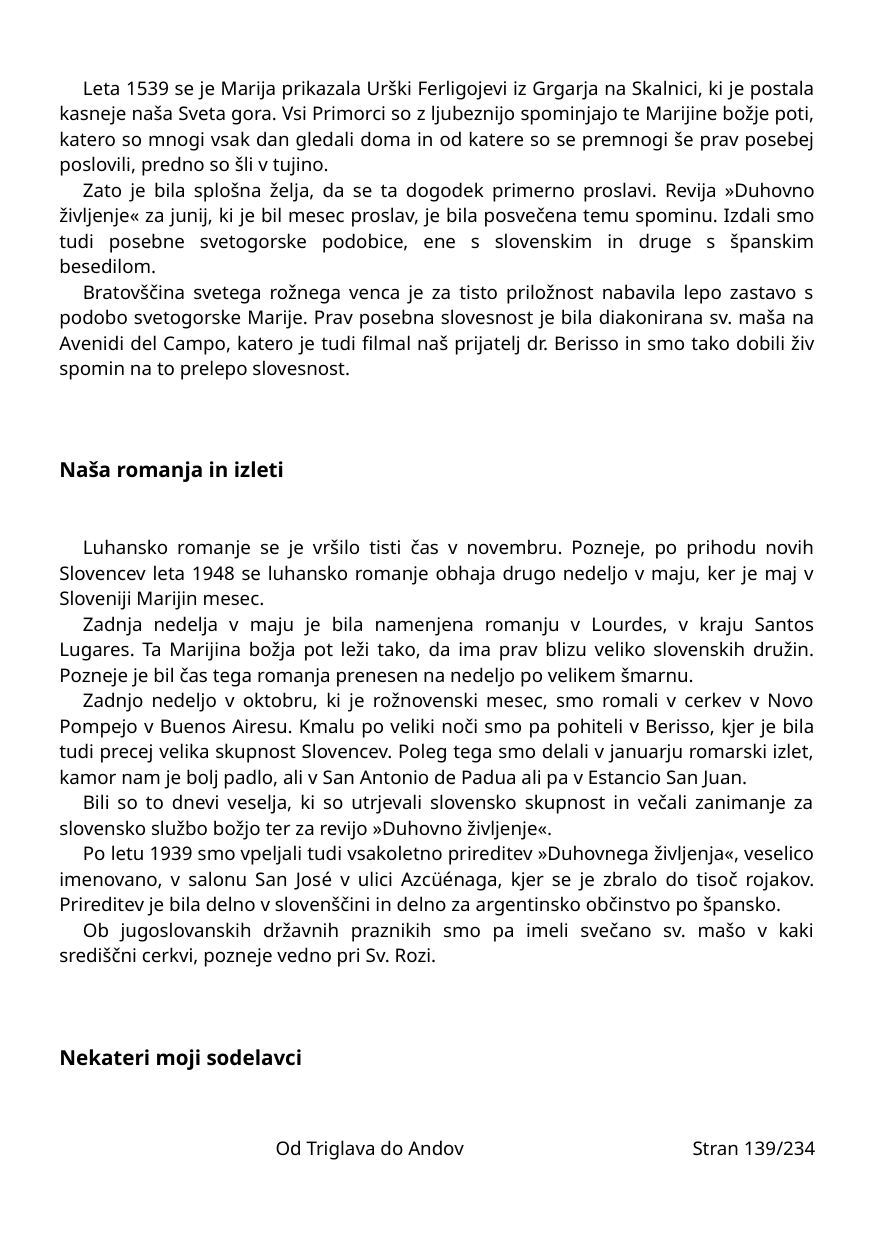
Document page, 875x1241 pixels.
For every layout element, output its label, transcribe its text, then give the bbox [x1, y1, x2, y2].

text Bratovščina svetega rožnega venca je za tisto priložnost nabavila lepo zastavo s podobo svetogorske Marije. Prav posebna slovesnost je bila diakonirana sv. maša na Avenidi del Campo, katero je tudi filmal naš prijatelj dr. Berisso in smo tako dobili živ spomin na to prelepo slovesnost. [59, 279, 815, 381]
text Ob jugoslovanskih državnih praznikih smo pa imeli svečano sv. mašo v kaki središčni cerkvi, pozneje vedno pri Sv. Rozi. [59, 917, 815, 968]
text Po letu 1939 smo vpeljali tudi vsakoletno prireditev »Duhovnega življenja«, veselico imenovano, v salonu San José v ulici Azcüénaga, kjer se je zbralo do tisoč rojakov. Prireditev je bila delno v slovenščini in delno za argentinsko občinstvo po špansko. [59, 841, 815, 917]
text Leta 1539 se je Marija prikazala Urški Ferligojevi iz Grgarja na Skalnici, ki je postala kasneje naša Sveta gora. Vsi Primorci so z ljubeznijo spominjajo te Marijine božje poti, katero so mnogi vsak dan gledali doma in od katere so se premnogi še prav posebej poslovili, predno so šli v tujino. [59, 75, 815, 177]
text Bili so to dnevi veselja, ki so utrjevali slovensko skupnost in večali zanimanje za slovensko službo božjo ter za revijo »Duhovno življenje«. [59, 789, 815, 841]
text Luhansko romanje se je vršilo tisti čas v novembru. Pozneje, po prihodu novih Slovencev leta 1948 se luhansko romanje obhaja drugo nedeljo v maju, ker je maj v Sloveniji Marijin mesec. [59, 534, 815, 611]
text Zadnja nedelja v maju je bila namenjena romanju v Lourdes, v kraju Santos Lugares. Ta Marijina božja pot leži tako, da ima prav blizu veliko slovenskih družin. Pozneje je bil čas tega romanja prenesen na nedeljo po velikem šmarnu. [59, 611, 815, 687]
text Zato je bila splošna želja, da se ta dogodek primerno proslavi. Revija »Duhovno življenje« za junij, ki je bil mesec proslav, je bila posvečena temu spominu. Izdali smo tudi posebne svetogorske podobice, ene s slovenskim in druge s španskim besedilom. [59, 177, 815, 279]
text Zadnjo nedeljo v oktobru, ki je rožnovenski mesec, smo romali v cerkev v Novo Pompejo v Buenos Airesu. Kmalu po veliki noči smo pa pohiteli v Berisso, kjer je bila tudi precej velika skupnost Slovencev. Poleg tega smo delali v januarju romarski izlet, kamor nam je bolj padlo, ali v San Antonio de Padua ali pa v Estancio San Juan. [59, 687, 815, 789]
subtitle Naša romanja in izleti [59, 432, 815, 484]
subtitle Nekateri moji sodelavci [59, 1019, 815, 1071]
